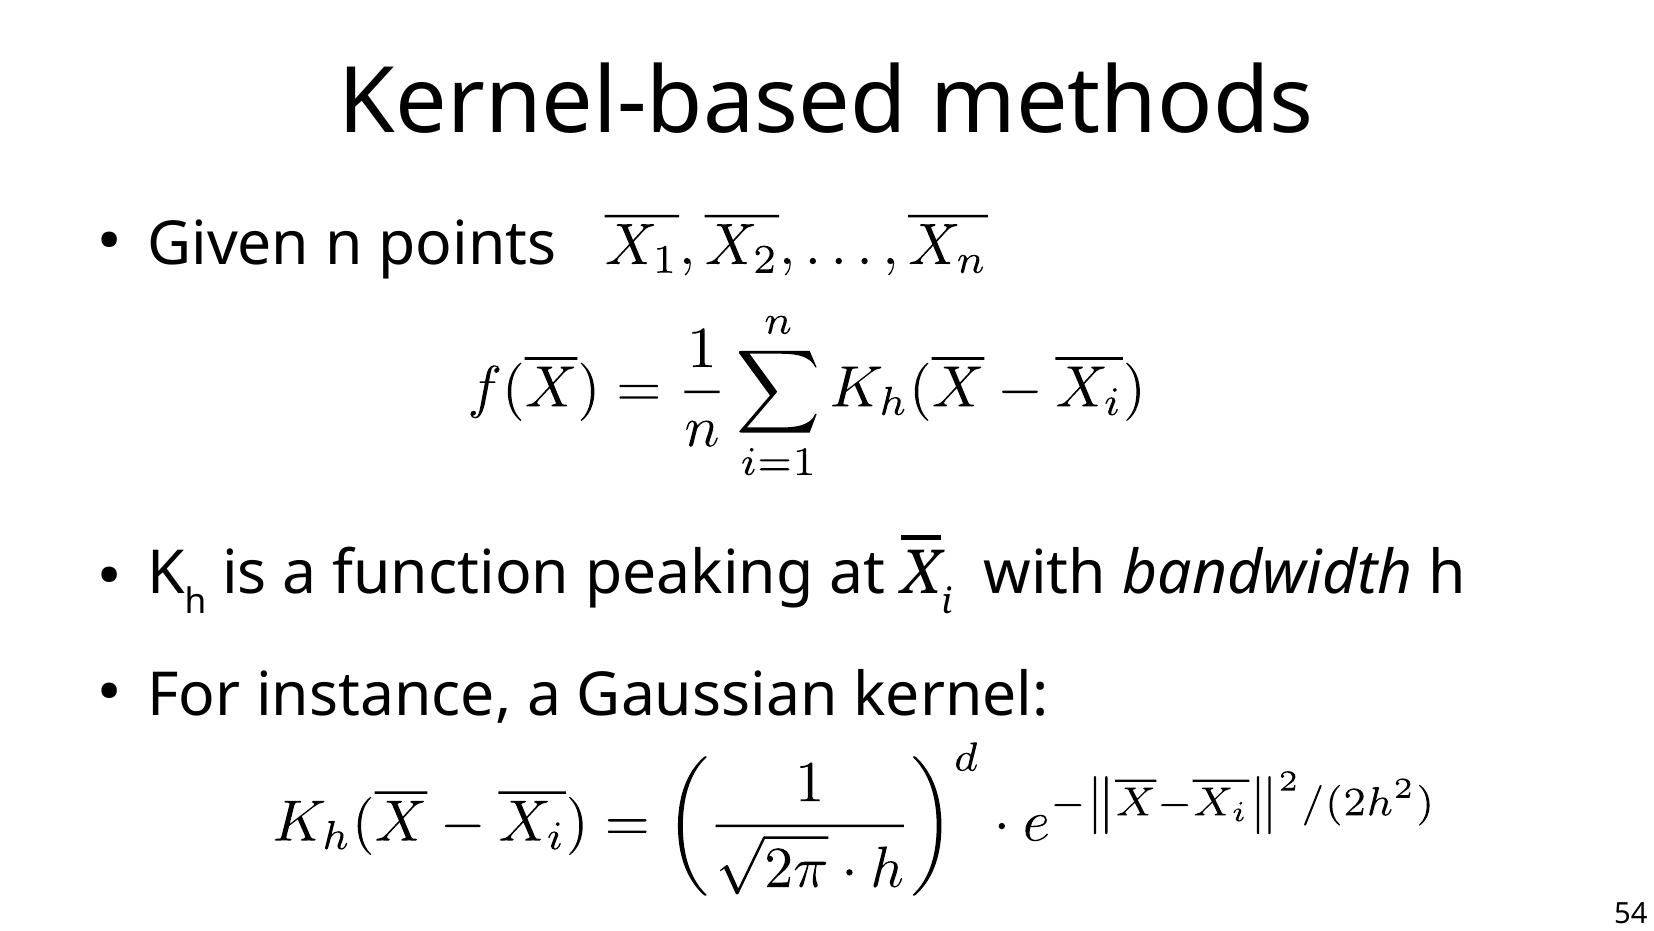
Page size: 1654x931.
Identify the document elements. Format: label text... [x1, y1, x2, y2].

text_box [467, 315, 1146, 476]
text_box [272, 742, 1435, 896]
text_box [604, 214, 988, 276]
list Given n points Kh is a function peaking at Xi with bandwidth h For instance, a Gaussian kernel: [82, 199, 1571, 740]
title Kernel-based methods [82, 1, 1571, 192]
